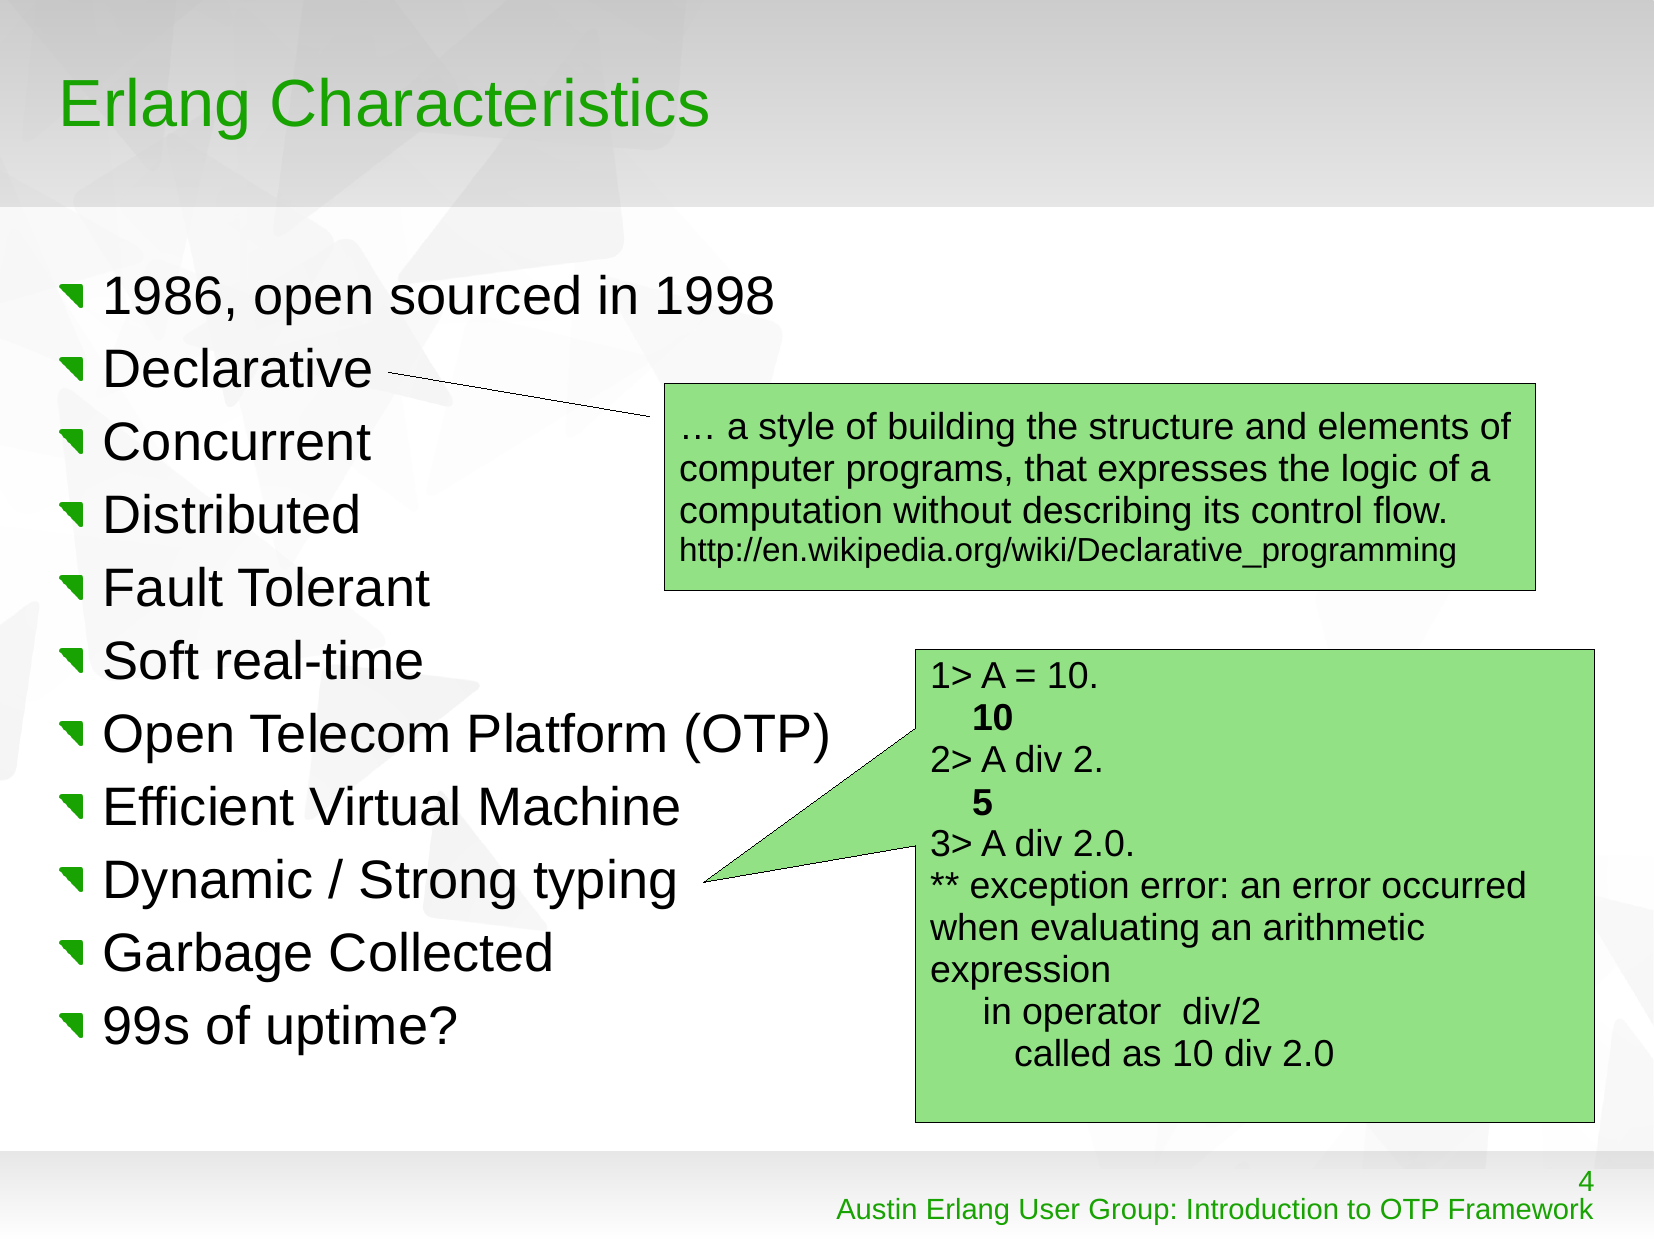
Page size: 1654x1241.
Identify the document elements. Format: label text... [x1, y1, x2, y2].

title Erlang Characteristics [59, 29, 1595, 178]
list 1986, open sourced in 1998 Declarative Concurrent Distributed Fault Tolerant Soft real-time Open Telecom Platform (OTP) Efficient Virtual Machine Dynamic / Strong typing Garbage Collected 99s of uptime? [59, 265, 1595, 1114]
picture [915, 548, 1654, 1169]
text_box … a style of building the structure and elements of computer programs, that expresses the logic of a computation without describing its control flow. http://en.wikipedia.org/wiki/Declarative_programming [664, 384, 1535, 591]
picture [0, 0, 783, 931]
text_box 1> A = 10. 10 2> A div 2. 5 3> A div 2.0. ** exception error: an error occurred when evaluating an arithmetic expression in operator div/2 called as 10 div 2.0 [703, 649, 1595, 1123]
